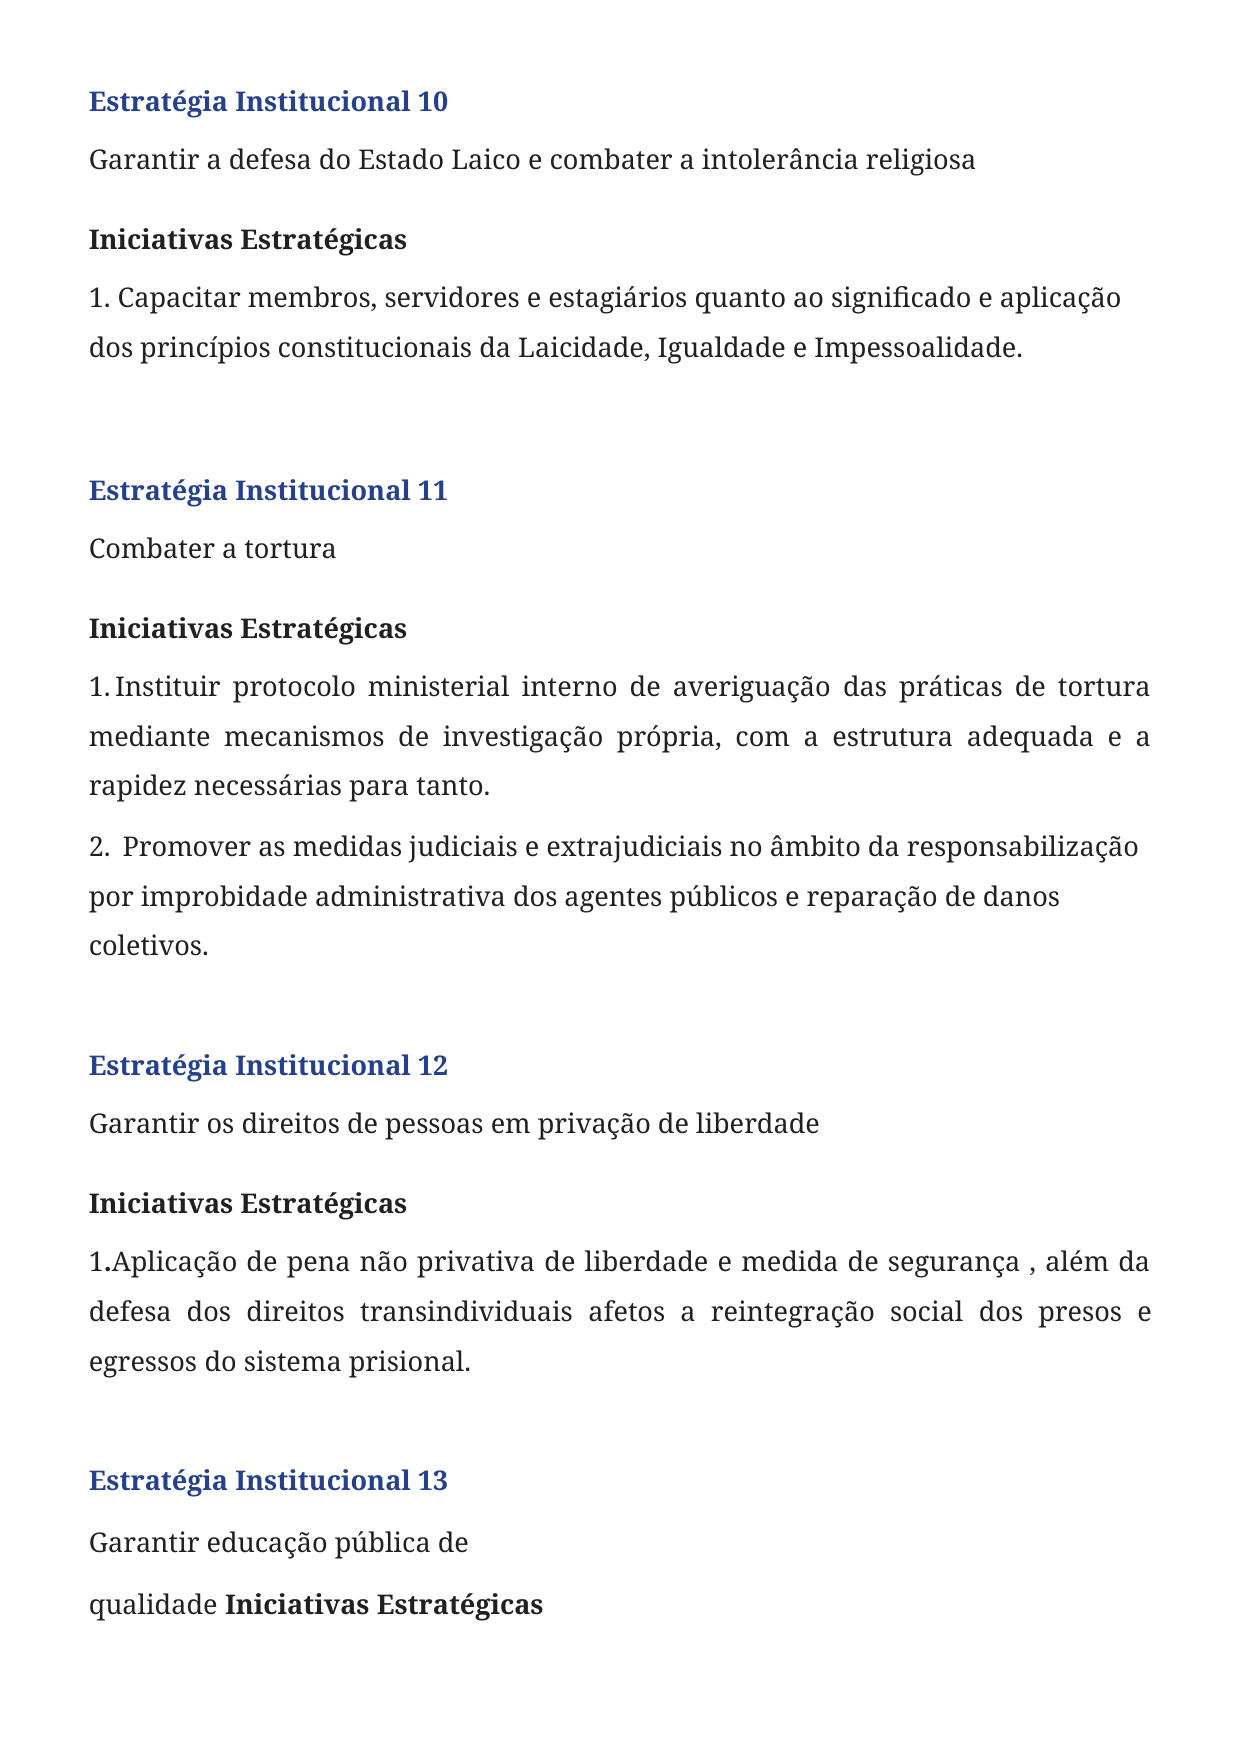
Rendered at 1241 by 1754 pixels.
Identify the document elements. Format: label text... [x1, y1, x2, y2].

list Promover as medidas judiciais e extrajudiciais no âmbito da responsabilização por improbidade administrativa dos agentes públicos e reparação de danos coletivos. [88, 827, 1152, 964]
text Garantir os direitos de pessoas em privação de liberdade [88, 1104, 1240, 1141]
subtitle Estratégia Institucional 11 [88, 471, 1240, 508]
subtitle Estratégia Institucional 10 [88, 82, 1240, 119]
text Estratégia Institucional 13 Garantir educação pública de qualidade Iniciativas Estratégicas [88, 1462, 562, 1622]
list Instituir protocolo ministerial interno de averiguação das práticas de tortura mediante mecanismos de investigação própria, com a estrutura adequada e a rapidez necessárias para tanto. [88, 667, 1152, 804]
text Garantir a defesa do Estado Laico e combater a intolerância religiosa [88, 141, 1240, 177]
subtitle Iniciativas Estratégicas [88, 1184, 1240, 1221]
subtitle Iniciativas Estratégicas [88, 609, 1240, 646]
subtitle Iniciativas Estratégicas [88, 221, 1240, 257]
text Combater a tortura [88, 529, 1240, 566]
subtitle Estratégia Institucional 12 [88, 1046, 1240, 1083]
text 1. Capacitar membros, servidores e estagiários quanto ao significado e aplicação dos princípios constitucionais da Laicidade, Igualdade e Impessoalidade. [88, 279, 1150, 365]
text 1.Aplicação de pena não privativa de liberdade e medida de segurança , além da defesa dos direitos transindividuais afetos a reintegração social dos presos e egressos do sistema prisional. [88, 1243, 1152, 1379]
